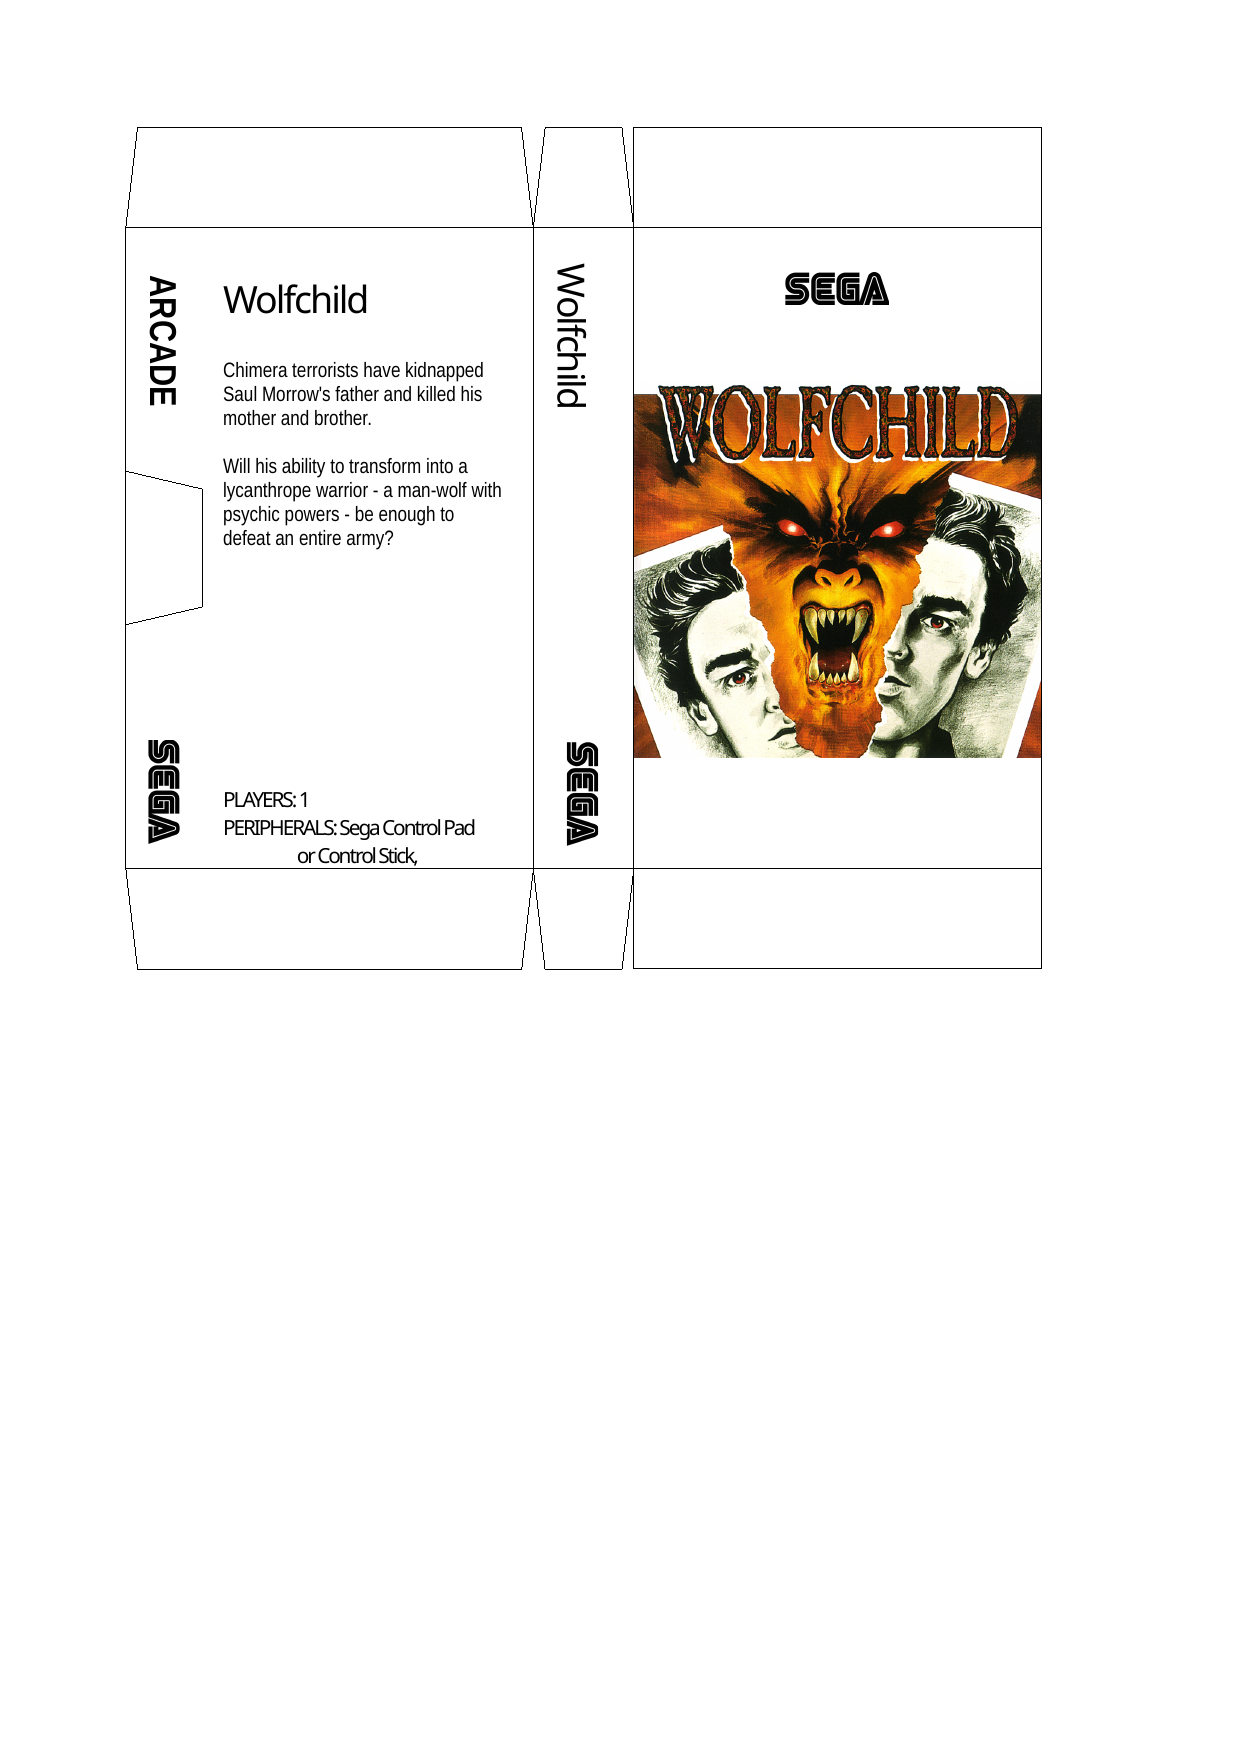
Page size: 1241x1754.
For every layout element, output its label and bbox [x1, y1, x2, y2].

picture [785, 272, 889, 305]
picture [149, 740, 180, 844]
picture [567, 743, 599, 846]
